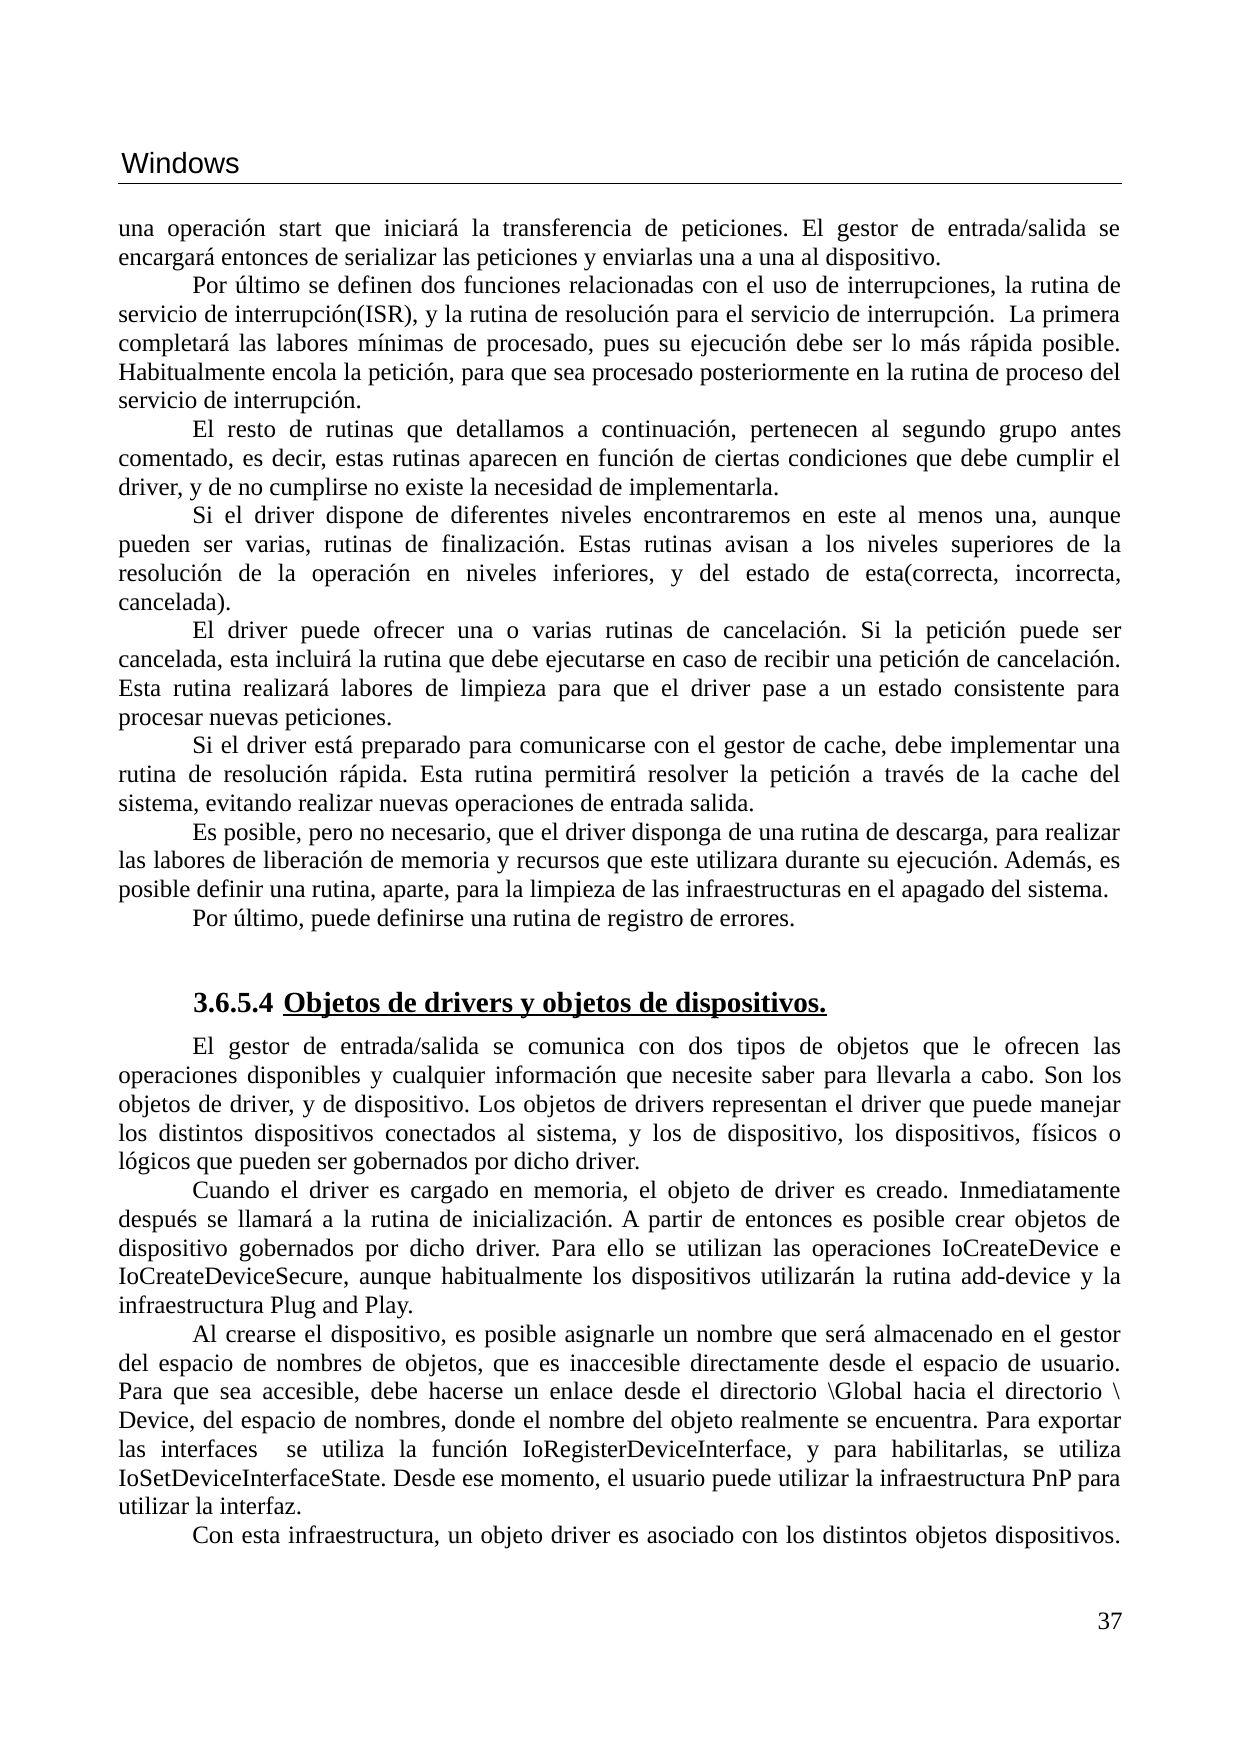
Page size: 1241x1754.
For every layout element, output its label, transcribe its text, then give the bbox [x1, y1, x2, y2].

text Es posible, pero no necesario, que el driver disponga de una rutina de descarga, para realizar las labores de liberación de memoria y recursos que este utilizara durante su ejecución. Además, es posible definir una rutina, aparte, para la limpieza de las infraestructuras en el apagado del sistema. [118, 817, 1122, 903]
text El resto de rutinas que detallamos a continuación, pertenecen al segundo grupo antes comentado, es decir, estas rutinas aparecen en función de ciertas condiciones que debe cumplir el driver, y de no cumplirse no existe la necesidad de implementarla. [118, 414, 1122, 500]
text Si el driver está preparado para comunicarse con el gestor de cache, debe implementar una rutina de resolución rápida. Esta rutina permitirá resolver la petición a través de la cache del sistema, evitando realizar nuevas operaciones de entrada salida. [118, 730, 1122, 817]
text Con esta infraestructura, un objeto driver es asociado con los distintos objetos dispositivos. [118, 1520, 1122, 1549]
text El gestor de entrada/salida se comunica con dos tipos de objetos que le ofrecen las operaciones disponibles y cualquier información que necesite saber para llevarla a cabo. Son los objetos de driver, y de dispositivo. Los objetos de drivers representan el driver que puede manejar los distintos dispositivos conectados al sistema, y los de dispositivo, los dispositivos, físicos o lógicos que pueden ser gobernados por dicho driver. [118, 1031, 1122, 1175]
text Por último se definen dos funciones relacionadas con el uso de interrupciones, la rutina de servicio de interrupción(ISR), y la rutina de resolución para el servicio de interrupción. La primera completará las labores mínimas de procesado, pues su ejecución debe ser lo más rápida posible. Habitualmente encola la petición, para que sea procesado posteriormente en la rutina de proceso del servicio de interrupción. [118, 270, 1122, 414]
text Si el driver dispone de diferentes niveles encontraremos en este al menos una, aunque pueden ser varias, rutinas de finalización. Estas rutinas avisan a los niveles superiores de la resolución de la operación en niveles inferiores, y del estado de esta(correcta, incorrecta, cancelada). [118, 500, 1122, 615]
text Al crearse el dispositivo, es posible asignarle un nombre que será almacenado en el gestor del espacio de nombres de objetos, que es inaccesible directamente desde el espacio de usuario. Para que sea accesible, debe hacerse un enlace desde el directorio \Global hacia el directorio \Device, del espacio de nombres, donde el nombre del objeto realmente se encuentra. Para exportar las interfaces se utiliza la función IoRegisterDeviceInterface, y para habilitarlas, se utiliza IoSetDeviceInterfaceState. Desde ese momento, el usuario puede utilizar la infraestructura PnP para utilizar la interfaz. [118, 1319, 1122, 1520]
text Por último, puede definirse una rutina de registro de errores. [118, 903, 1122, 932]
text El driver puede ofrecer una o varias rutinas de cancelación. Si la petición puede ser cancelada, esta incluirá la rutina que debe ejecutarse en caso de recibir una petición de cancelación. Esta rutina realizará labores de limpieza para que el driver pase a un estado consistente para procesar nuevas peticiones. [118, 615, 1122, 730]
text una operación start que iniciará la transferencia de peticiones. El gestor de entrada/salida se encargará entonces de serializar las peticiones y enviarlas una a una al dispositivo. [118, 213, 1122, 270]
subtitle Objetos de drivers y objetos de dispositivos. [193, 985, 1122, 1019]
text Cuando el driver es cargado en memoria, el objeto de driver es creado. Inmediatamente después se llamará a la rutina de inicialización. A partir de entonces es posible crear objetos de dispositivo gobernados por dicho driver. Para ello se utilizan las operaciones IoCreateDevice e IoCreateDeviceSecure, aunque habitualmente los dispositivos utilizarán la rutina add-device y la infraestructura Plug and Play. [118, 1175, 1122, 1319]
